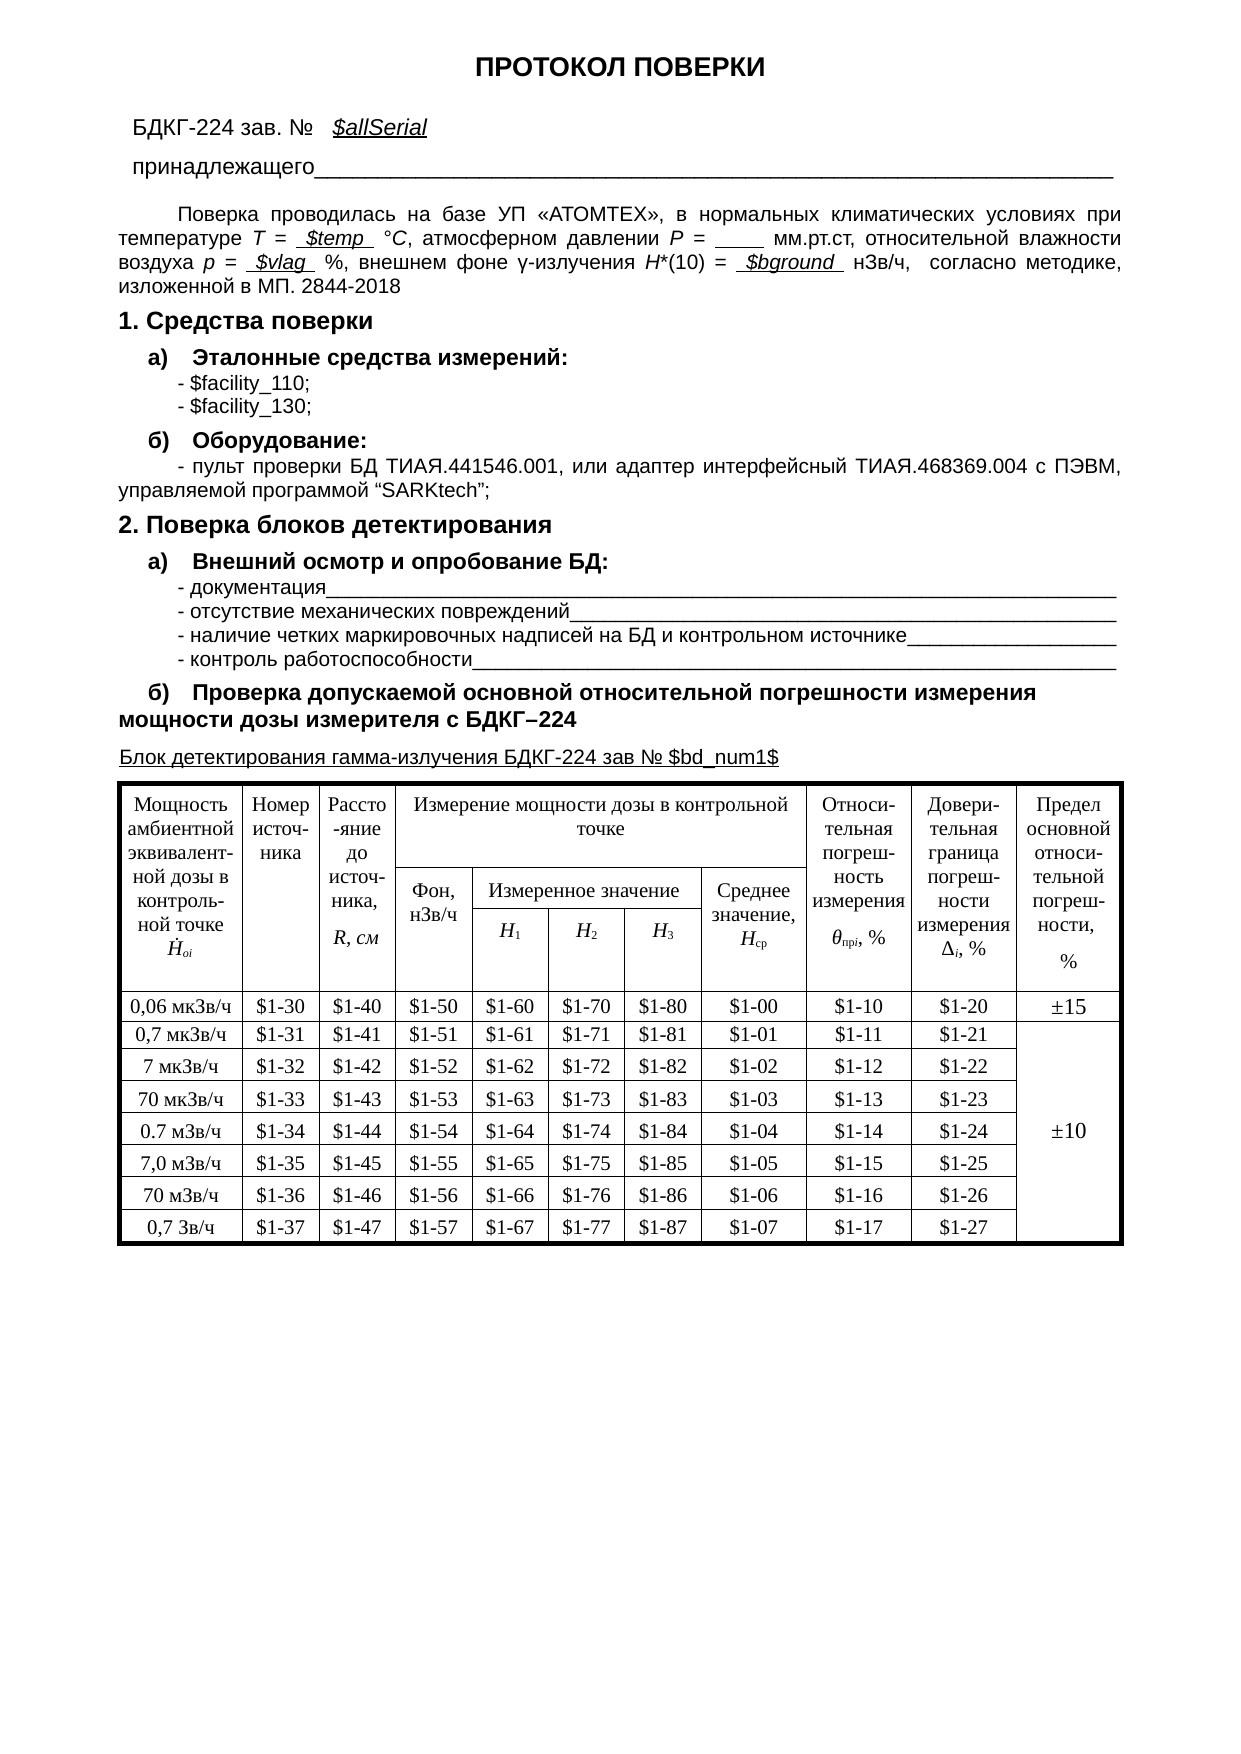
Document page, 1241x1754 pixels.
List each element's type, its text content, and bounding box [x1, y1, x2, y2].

table_cell $1-42 [320, 1049, 395, 1080]
table_cell $1-56 [396, 1177, 472, 1208]
table_cell 0.7 мЗв/ч [122, 1113, 242, 1144]
table_cell $1-63 [473, 1081, 548, 1112]
table_cell $1-87 [625, 1210, 701, 1241]
table_cell $1-66 [473, 1177, 548, 1208]
table_cell $1-65 [473, 1145, 548, 1176]
table_cell $1-84 [625, 1113, 701, 1144]
table_cell $1-15 [807, 1145, 911, 1176]
table_cell ±15 [1017, 992, 1119, 1021]
table_cell H1 [473, 909, 548, 991]
table_cell 7 мкЗв/ч [122, 1049, 242, 1080]
table_cell $1-16 [807, 1177, 911, 1208]
table_cell H3 [625, 909, 701, 991]
table_cell $1-61 [473, 1022, 548, 1048]
table_cell $1-71 [549, 1022, 624, 1048]
table_cell $1-45 [320, 1145, 395, 1176]
text 1. Средства поверки [118, 306, 1122, 335]
table_cell $1-01 [702, 1022, 806, 1048]
text - контроль работоспособности [118, 646, 1122, 670]
table_cell $1-03 [702, 1081, 806, 1112]
table_cell 70 мЗв/ч [122, 1177, 242, 1208]
table_cell $1-86 [625, 1177, 701, 1208]
table_cell $1-24 [912, 1113, 1016, 1144]
table_cell $1-75 [549, 1145, 624, 1176]
table_cell $1-31 [243, 1022, 319, 1048]
text а) Эталонные средства измерений: [118, 344, 1122, 370]
table_cell $1-30 [243, 992, 319, 1021]
table_cell $1-05 [702, 1145, 806, 1176]
table_cell $1-85 [625, 1145, 701, 1176]
table_cell $1-27 [912, 1210, 1016, 1241]
table_cell $1-46 [320, 1177, 395, 1208]
table_cell $1-44 [320, 1113, 395, 1144]
table_cell Среднее значение, Hср [702, 868, 806, 991]
table_cell $1-62 [473, 1049, 548, 1080]
table_cell $1-33 [243, 1081, 319, 1112]
table_cell $1-70 [549, 992, 624, 1021]
table_cell Рассто-яние до источ-ника, R, см [320, 786, 395, 991]
table_cell $1-21 [912, 1022, 1016, 1048]
table_cell $1-74 [549, 1113, 624, 1144]
table_cell $1-12 [807, 1049, 911, 1080]
table_cell $1-40 [320, 992, 395, 1021]
text - отсутствие механических повреждений [118, 598, 1122, 622]
table_cell $1-22 [912, 1049, 1016, 1080]
table_cell $1-32 [243, 1049, 319, 1080]
text Поверка проводилась на базе УП «АТОМТЕХ», в нормальных климатических условиях при температуре Т = $temp °С, атмосферном давлении Р = мм.рт.ст, относительной влажности воздуха р = $vlag %, внешнем фоне γ-излучения H*(10) = $bground нЗв/ч, согласно методике, изложенной в МП. 2844-2018 [118, 202, 1122, 297]
table_cell $1-50 [396, 992, 472, 1021]
table_cell ±10 [1017, 1022, 1119, 1241]
table_cell $1-04 [702, 1113, 806, 1144]
table_cell $1-82 [625, 1049, 701, 1080]
table_cell $1-53 [396, 1081, 472, 1112]
table_cell $1-60 [473, 992, 548, 1021]
table_cell $1-55 [396, 1145, 472, 1176]
table_cell $1-52 [396, 1049, 472, 1080]
table_cell $1-26 [912, 1177, 1016, 1208]
text 2. Поверка блоков детектирования [118, 511, 1122, 539]
table_cell $1-83 [625, 1081, 701, 1112]
text принадлежащего [132, 153, 1122, 179]
table_cell $1-73 [549, 1081, 624, 1112]
table_cell $1-06 [702, 1177, 806, 1208]
table_cell $1-25 [912, 1145, 1016, 1176]
table_cell $1-11 [807, 1022, 911, 1048]
table_cell $1-77 [549, 1210, 624, 1241]
table_cell $1-57 [396, 1210, 472, 1241]
table_cell Предел основной относи-тельной погреш-ности, % [1017, 786, 1119, 991]
table_cell $1-72 [549, 1049, 624, 1080]
table_cell $1-07 [702, 1210, 806, 1241]
table_cell Относи-тельная погреш-ность измерения θпрi, % [807, 786, 911, 991]
text - наличие четких маркировочных надписей на БД и контрольном источнике [118, 622, 1122, 646]
table_cell $1-10 [807, 992, 911, 1021]
table_cell $1-67 [473, 1210, 548, 1241]
table_cell $1-41 [320, 1022, 395, 1048]
table_cell $1-02 [702, 1049, 806, 1080]
text - $facility_130; [118, 394, 1122, 418]
text - $facility_110; [118, 370, 1122, 394]
table_cell $1-43 [320, 1081, 395, 1112]
table_cell 70 мкЗв/ч [122, 1081, 242, 1112]
table_cell $1-34 [243, 1113, 319, 1144]
table_cell Номер источ-ника [243, 786, 319, 991]
table_cell $1-47 [320, 1210, 395, 1241]
table_cell 0,7 Зв/ч [122, 1210, 242, 1241]
text ПРОТОКОЛ ПОВЕРКИ [118, 51, 1122, 82]
table_cell $1-64 [473, 1113, 548, 1144]
text - пульт проверки БД ТИАЯ.441546.001, или адаптер интерфейсный ТИАЯ.468369.004 с ПЭВМ, управляемой программой “SARKtech”; [118, 454, 1122, 502]
table_cell $1-14 [807, 1113, 911, 1144]
table_cell 0,06 мкЗв/ч [122, 992, 242, 1021]
table_header Блок детектирования гамма-излучения БДКГ-224 зав № $bd_num1$ [119, 732, 1121, 781]
table_cell $1-35 [243, 1145, 319, 1176]
table_cell $1-36 [243, 1177, 319, 1208]
table_cell $1-76 [549, 1177, 624, 1208]
table_cell $1-13 [807, 1081, 911, 1112]
table_cell $1-80 [625, 992, 701, 1021]
table_cell $1-17 [807, 1210, 911, 1241]
text б) Оборудование: [118, 427, 1122, 454]
table_cell Довери-тельная граница погреш-ности измерения Δi, % [912, 786, 1016, 991]
table_cell $1-54 [396, 1113, 472, 1144]
table_cell Мощность амбиентной эквивалент-ной дозы в контроль-ной точке Ḣoi [122, 786, 242, 991]
table_cell $1-20 [912, 992, 1016, 1021]
text - документация [118, 574, 1122, 598]
table_cell 7,0 мЗв/ч [122, 1145, 242, 1176]
text БДКГ-224 зав. № $allSerial [132, 114, 1122, 140]
table_cell $1-51 [396, 1022, 472, 1048]
table_cell Измерение мощности дозы в контрольной точке [396, 786, 806, 867]
table_cell Фон, нЗв/ч [396, 868, 472, 991]
text а) Внешний осмотр и опробование БД: [118, 548, 1122, 574]
table_cell $1-00 [702, 992, 806, 1021]
table_cell $1-81 [625, 1022, 701, 1048]
table_cell H2 [549, 909, 624, 991]
table_cell 0,7 мкЗв/ч [122, 1022, 242, 1048]
table_cell $1-23 [912, 1081, 1016, 1112]
table_cell Измеренное значение [473, 868, 701, 907]
text б) Проверка допускаемой основной относительной погрешности измерения мощности дозы измерителя с БДКГ–224 [118, 679, 1122, 732]
table_cell $1-37 [243, 1210, 319, 1241]
